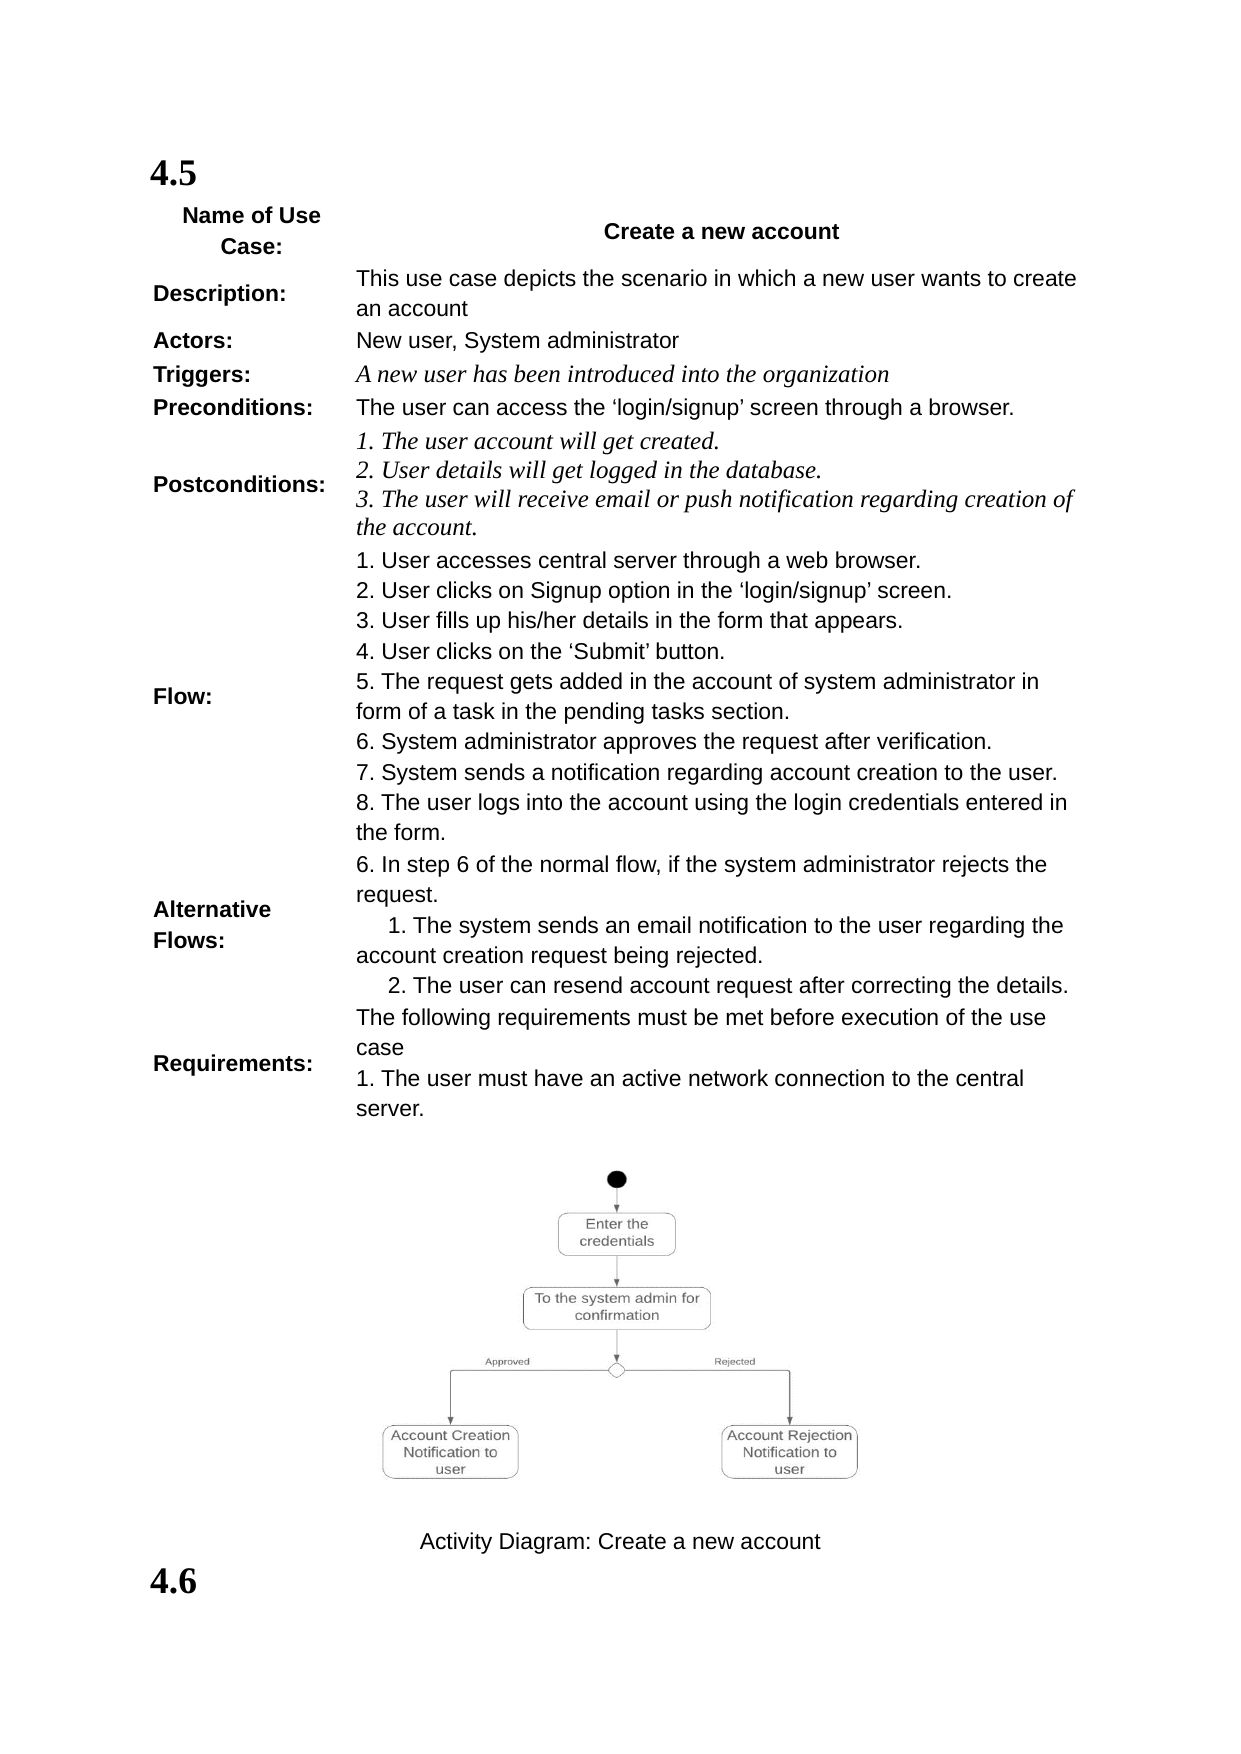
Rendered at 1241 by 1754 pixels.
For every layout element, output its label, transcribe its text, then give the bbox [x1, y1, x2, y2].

table_cell New user, System administrator [353, 324, 1090, 357]
table_cell Postconditions: [150, 423, 353, 544]
table_cell 1. User accesses central server through a web browser. 2. User clicks on Signup option in the ‘login/signup’ screen. 3. User fills up his/her details in the form that appears. 4. User clicks on the ‘Submit’ button. 5. The request gets added in the account of system administrator in form of a task in the pending tasks section. 6. System administrator approves the request after verification. 7. System sends a notification regarding account creation to the user. 8. The user logs into the account using the login credentials entered in the form. [353, 544, 1090, 848]
table_cell The following requirements must be met before execution of the use case 1. The user must have an active network connection to the central server. [353, 1001, 1090, 1124]
table_cell Actors: [150, 324, 353, 357]
table_cell Requirements: [150, 1001, 353, 1124]
table_cell Flow: [150, 544, 353, 848]
table_header Create a new account [353, 200, 1090, 262]
table_header Name of Use Case: [150, 200, 353, 262]
table_cell Preconditions: [150, 391, 353, 423]
text Activity Diagram: Create a new account [150, 1528, 1090, 1554]
table_cell This use case depicts the scenario in which a new user wants to create an account [353, 262, 1090, 324]
table_cell Alternative Flows: [150, 848, 353, 1001]
table_cell 6. In step 6 of the normal flow, if the system administrator rejects the request. 1. The system sends an email notification to the user regarding the account creation request being rejected. 2. The user can resend account request after correcting the details. [353, 848, 1090, 1001]
text 4.5 [150, 150, 1090, 193]
table_cell Description: [150, 262, 353, 324]
picture [345, 1155, 895, 1525]
table_cell The user can access the ‘login/signup’ screen through a browser. [353, 391, 1090, 423]
table_cell Triggers: [150, 357, 353, 391]
text 4.6 [150, 1558, 1090, 1602]
table_cell A new user has been introduced into the organization [353, 357, 1090, 391]
table_cell 1. The user account will get created. 2. User details will get logged in the database. 3. The user will receive email or push notification regarding creation of the account. [353, 423, 1090, 544]
